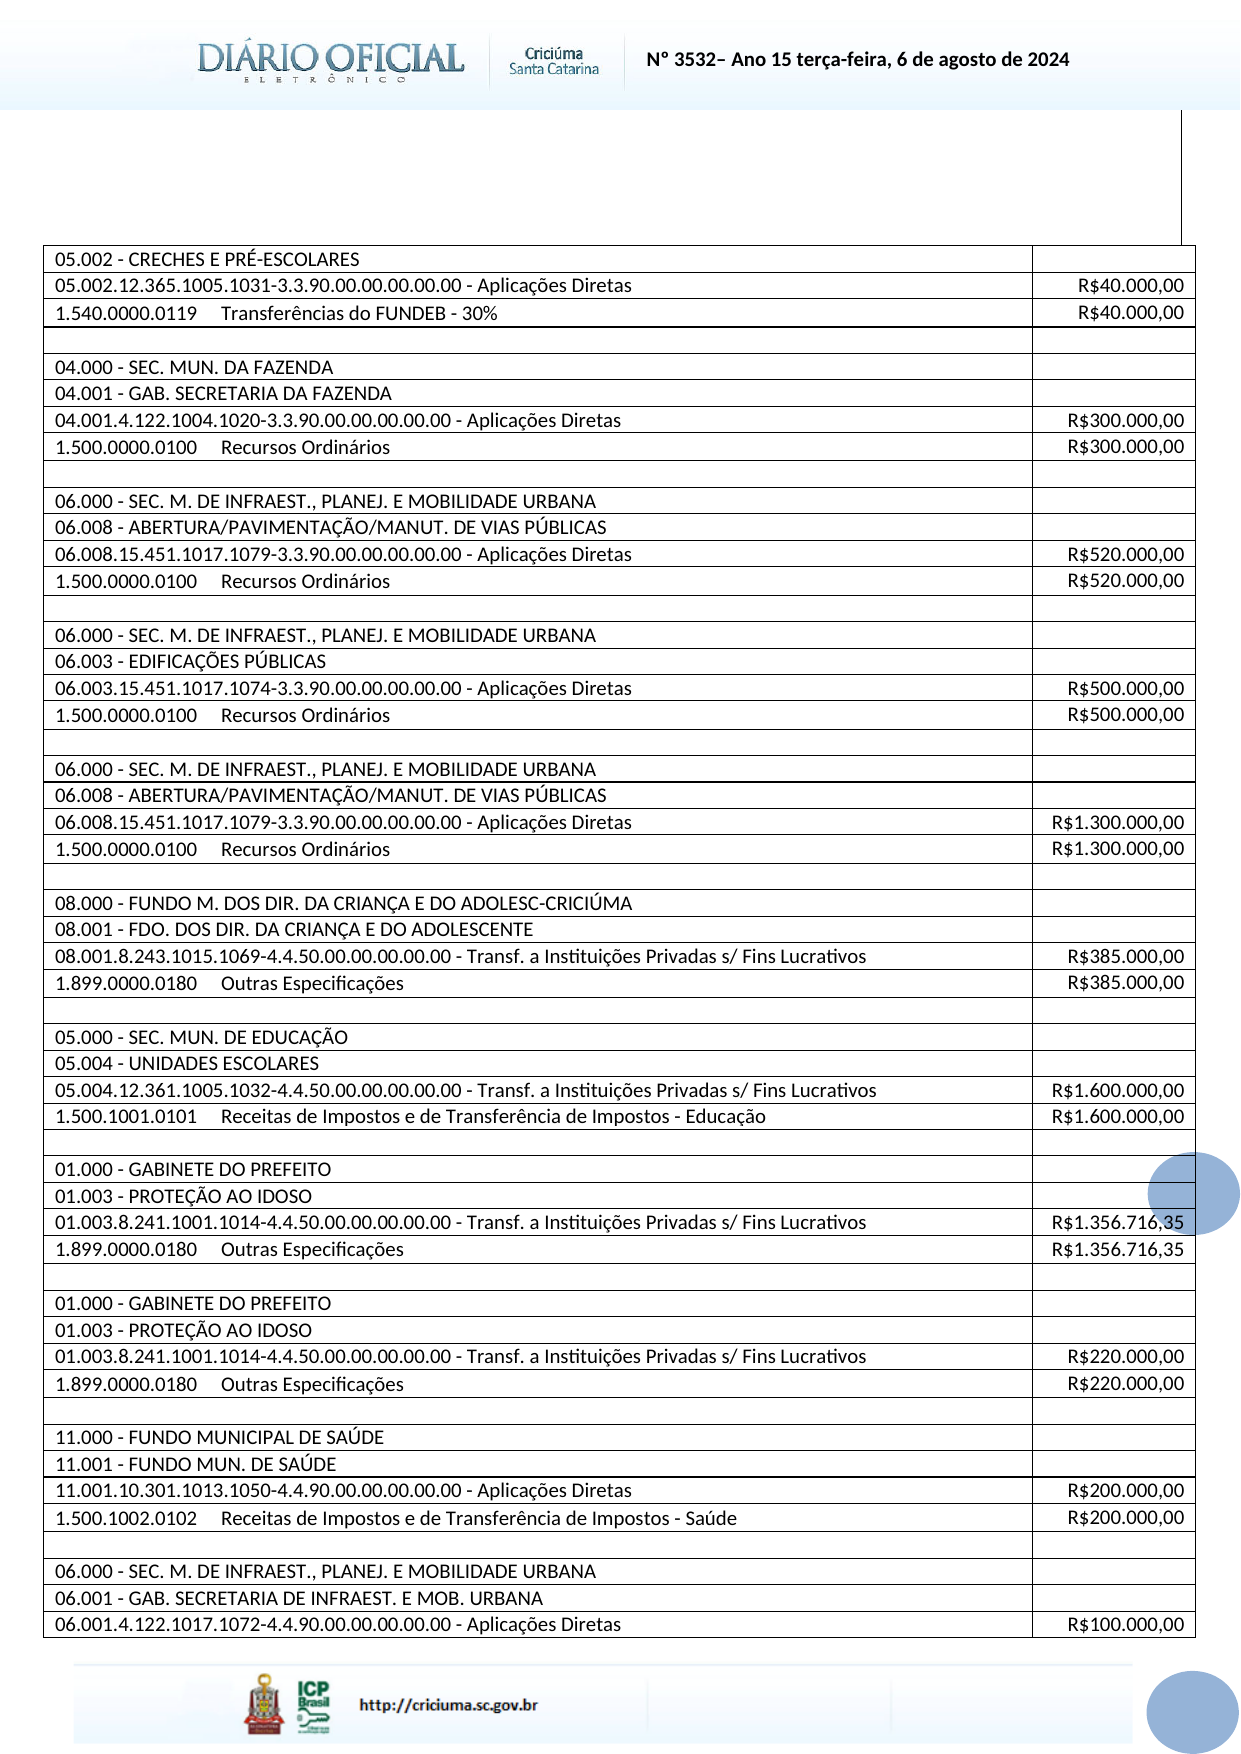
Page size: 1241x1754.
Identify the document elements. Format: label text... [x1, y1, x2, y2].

table_cell R$1.356.716,35 [1033, 1209, 1183, 1235]
table_header 1.899.0000.0180 [55, 1370, 221, 1397]
table_cell [1033, 1451, 1195, 1476]
table_cell R$200.000,00 [1033, 1478, 1195, 1503]
table_cell [1033, 756, 1195, 781]
table_header Outras Especificações [221, 970, 800, 997]
table_cell [1033, 864, 1195, 889]
table_cell R$220.000,00 [1033, 1344, 1195, 1369]
table_cell [44, 461, 1032, 487]
table_cell [44, 1130, 1032, 1155]
table_cell 01.000 - GABINETE DO PREFEITO [44, 1291, 1032, 1316]
table_header Recursos Ordinários [221, 701, 800, 728]
table_header Recursos Ordinários [221, 835, 800, 862]
table_header Recursos Ordinários [221, 433, 800, 460]
table_header 1.500.1002.0102 [55, 1504, 221, 1531]
table_cell [44, 835, 1032, 863]
table_header Recursos Ordinários [221, 567, 800, 594]
table_cell [1033, 354, 1195, 379]
table_cell 01.003 - PROTEÇÃO AO IDOSO [44, 1317, 1032, 1342]
table_cell R$520.000,00 [1033, 541, 1195, 566]
table_cell [1033, 890, 1195, 916]
table_cell [1033, 783, 1195, 808]
table_cell 06.000 - SEC. M. DE INFRAEST., PLANEJ. E MOBILIDADE URBANA [44, 1559, 1032, 1584]
table_cell R$385.000,00 [1033, 970, 1195, 997]
table_cell [1033, 328, 1195, 353]
table_cell 04.001 - GAB. SECRETARIA DA FAZENDA [44, 380, 1032, 406]
table_cell [1033, 1398, 1195, 1423]
table_header 1.500.1001.0101 [55, 1104, 221, 1126]
table_header Receitas de Impostos e de Transferência de Impostos - Educação [221, 1104, 800, 1126]
table_cell [1033, 488, 1195, 513]
table_cell R$500.000,00 [1033, 675, 1195, 700]
table_cell [800, 1504, 1032, 1531]
table_header 1.500.0000.0100 [55, 835, 221, 862]
table_cell R$1.600.000,00 [1033, 1104, 1195, 1129]
table_cell [1033, 1425, 1195, 1450]
table_cell 06.003 - EDIFICAÇÕES PÚBLICAS [44, 649, 1032, 674]
table_cell R$385.000,00 [1033, 943, 1195, 968]
table_cell 06.008.15.451.1017.1079-3.3.90.00.00.00.00.00 - Aplicações Diretas [44, 809, 1032, 834]
table_cell [1033, 1130, 1195, 1155]
table_header 1.500.0000.0100 [55, 567, 221, 594]
table_cell [44, 596, 1032, 621]
table_header 1.899.0000.0180 [55, 970, 221, 997]
table_cell [1033, 622, 1195, 647]
table_cell [1033, 1532, 1195, 1558]
table_cell R$200.000,00 [1033, 1504, 1195, 1531]
table_cell 08.001.8.243.1015.1069-4.4.50.00.00.00.00.00 - Transf. a Instituições Privadas s/ Fins Lucrativos [44, 943, 1032, 968]
table_cell R$40.000,00 [1033, 273, 1195, 298]
table_cell [800, 970, 1032, 997]
table_cell [1033, 246, 1195, 272]
table_cell 05.002 - CRECHES E PRÉ-ESCOLARES [44, 246, 1032, 272]
table_cell 06.000 - SEC. M. DE INFRAEST., PLANEJ. E MOBILIDADE URBANA [44, 488, 1032, 513]
table_cell [1033, 1264, 1195, 1289]
table_cell [1033, 1051, 1195, 1076]
table_cell [44, 1236, 55, 1263]
table_header 1.500.0000.0100 [55, 701, 221, 728]
table_cell 11.000 - FUNDO MUNICIPAL DE SAÚDE [44, 1425, 1032, 1450]
table_cell [44, 328, 1032, 353]
table_cell [1033, 730, 1195, 755]
table_cell [44, 701, 55, 728]
table_cell [44, 1532, 1032, 1558]
table_header 1.540.0000.0119 [55, 299, 221, 326]
table_header Outras Especificações [221, 1236, 800, 1263]
table_cell [44, 1504, 55, 1531]
table_cell [1033, 596, 1195, 621]
table_header 1.899.0000.0180 [55, 1236, 221, 1263]
table_cell 04.000 - SEC. MUN. DA FAZENDA [44, 354, 1032, 379]
table_cell R$1.600.000,00 [1033, 1077, 1195, 1102]
table_cell [1033, 1291, 1195, 1316]
table_cell R$520.000,00 [1033, 567, 1195, 594]
table_cell R$500.000,00 [1033, 701, 1195, 728]
table_cell [44, 1398, 1032, 1423]
table_cell [1033, 461, 1195, 487]
table_cell 01.000 - GABINETE DO PREFEITO [44, 1156, 1032, 1182]
table_cell R$100.000,00 [1033, 1612, 1195, 1637]
table_cell [44, 1264, 1032, 1289]
table_cell 05.002.12.365.1005.1031-3.3.90.00.00.00.00.00 - Aplicações Diretas [44, 273, 1032, 298]
table_cell [1033, 514, 1195, 540]
table_cell [44, 1104, 1032, 1129]
table_header Receitas de Impostos e de Transferência de Impostos - Saúde [221, 1504, 800, 1531]
table_cell 05.004.12.361.1005.1032-4.4.50.00.00.00.00.00 - Transf. a Instituições Privadas s/ Fins Lucrativos [44, 1077, 1032, 1102]
table_cell 01.003.8.241.1001.1014-4.4.50.00.00.00.00.00 - Transf. a Instituições Privadas s/ Fins Lucrativos [44, 1209, 1032, 1235]
table_cell 06.008 - ABERTURA/PAVIMENTAÇÃO/MANUT. DE VIAS PÚBLICAS [44, 783, 1032, 808]
table_cell [800, 1236, 1032, 1263]
table_cell [44, 998, 1032, 1023]
table_cell 06.000 - SEC. M. DE INFRAEST., PLANEJ. E MOBILIDADE URBANA [44, 756, 1032, 781]
table_cell R$300.000,00 [1033, 433, 1195, 460]
table_cell 11.001 - FUNDO MUN. DE SAÚDE [44, 1451, 1032, 1476]
table_cell 05.000 - SEC. MUN. DE EDUCAÇÃO [44, 1024, 1032, 1049]
table_cell 04.001.4.122.1004.1020-3.3.90.00.00.00.00.00 - Aplicações Diretas [44, 407, 1032, 432]
table_cell [1033, 1156, 1172, 1182]
table_cell [44, 730, 1032, 755]
table_cell [44, 864, 1032, 889]
table_cell 01.003 - PROTEÇÃO AO IDOSO [44, 1183, 1032, 1208]
table_cell R$1.300.000,00 [1033, 809, 1195, 834]
table_cell [1033, 1317, 1195, 1342]
table_cell 06.001.4.122.1017.1072-4.4.90.00.00.00.00.00 - Aplicações Diretas [44, 1612, 1032, 1637]
table_cell [44, 433, 55, 460]
table_cell [800, 1370, 1032, 1397]
table_cell [800, 567, 1032, 594]
table_cell [1033, 998, 1195, 1023]
table_cell [800, 433, 1032, 460]
table_cell [1033, 649, 1195, 674]
table_cell [44, 970, 55, 997]
table_cell [800, 299, 1032, 326]
table_cell [1033, 1585, 1195, 1611]
table_cell [1033, 917, 1195, 942]
table_cell [1033, 1183, 1150, 1208]
table_cell 05.004 - UNIDADES ESCOLARES [44, 1051, 1032, 1076]
table_cell R$1.356.716,35 [1033, 1236, 1195, 1263]
table_cell 11.001.10.301.1013.1050-4.4.90.00.00.00.00.00 - Aplicações Diretas [44, 1478, 1032, 1503]
table_cell [44, 567, 55, 594]
table_cell R$1.300.000,00 [1033, 835, 1195, 863]
table_header Outras Especificações [221, 1370, 800, 1397]
table_cell [44, 299, 55, 326]
table_cell [1033, 1559, 1195, 1584]
table_header 1.500.0000.0100 [55, 433, 221, 460]
table_cell 06.000 - SEC. M. DE INFRAEST., PLANEJ. E MOBILIDADE URBANA [44, 622, 1032, 647]
table_cell [800, 701, 1032, 728]
table_header Transferências do FUNDEB - 30% [221, 299, 800, 326]
table_cell [1033, 380, 1195, 406]
table_cell 06.003.15.451.1017.1074-3.3.90.00.00.00.00.00 - Aplicações Diretas [44, 675, 1032, 700]
table_cell 06.008 - ABERTURA/PAVIMENTAÇÃO/MANUT. DE VIAS PÚBLICAS [44, 514, 1032, 540]
table_cell [1033, 1024, 1195, 1049]
table_cell 08.000 - FUNDO M. DOS DIR. DA CRIANÇA E DO ADOLESC-CRICIÚMA [44, 890, 1032, 916]
table_cell 06.001 - GAB. SECRETARIA DE INFRAEST. E MOB. URBANA [44, 1585, 1032, 1611]
table_cell R$40.000,00 [1033, 299, 1195, 326]
table_cell 06.008.15.451.1017.1079-3.3.90.00.00.00.00.00 - Aplicações Diretas [44, 541, 1032, 566]
table_cell R$220.000,00 [1033, 1370, 1195, 1397]
table_cell R$300.000,00 [1033, 407, 1195, 432]
table_cell 01.003.8.241.1001.1014-4.4.50.00.00.00.00.00 - Transf. a Instituições Privadas s/ Fins Lucrativos [44, 1344, 1032, 1369]
table_cell 08.001 - FDO. DOS DIR. DA CRIANÇA E DO ADOLESCENTE [44, 917, 1032, 942]
table_cell [44, 1370, 55, 1397]
